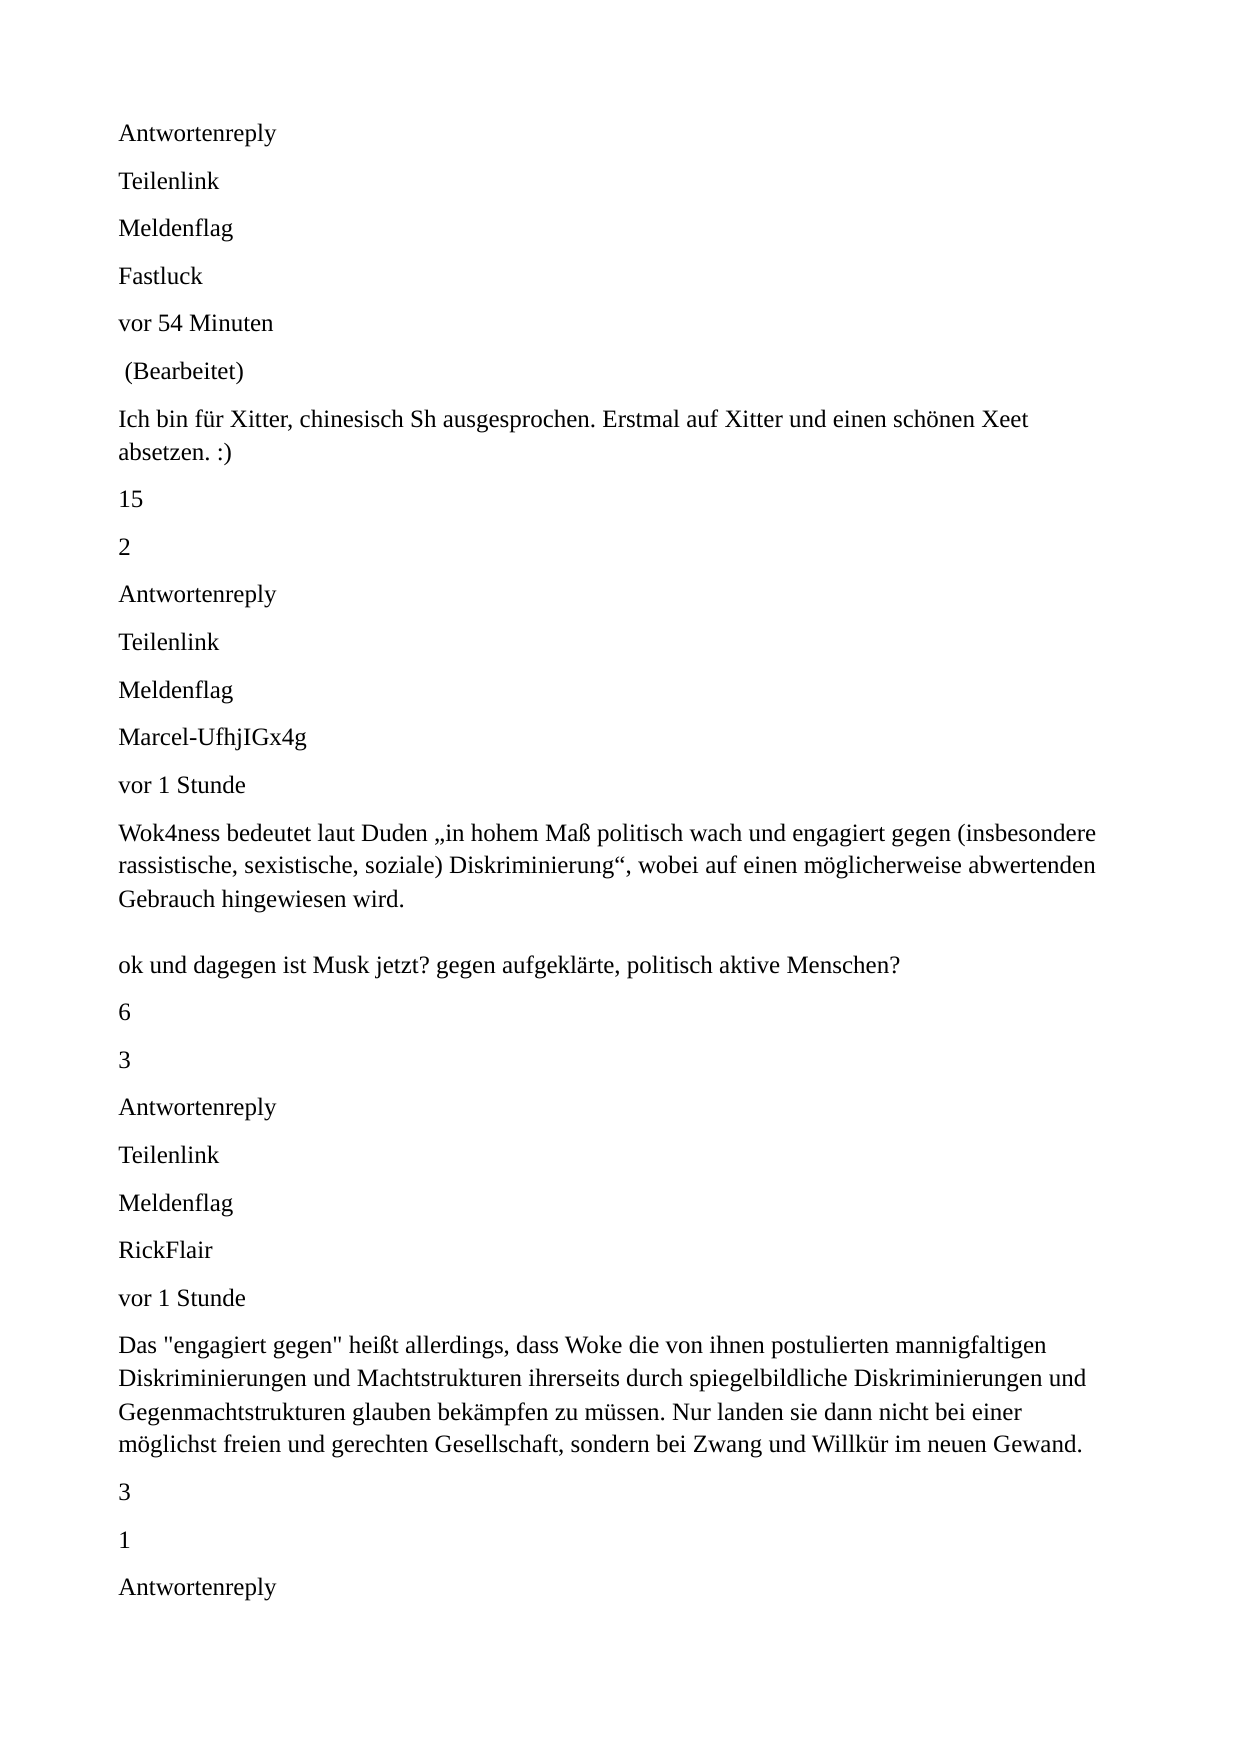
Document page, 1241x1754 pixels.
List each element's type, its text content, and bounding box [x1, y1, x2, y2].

text 1 [118, 1525, 1122, 1553]
text Meldenflag [118, 1188, 1122, 1216]
text vor 54 Minuten [118, 308, 1122, 337]
text Antwortenreply [118, 118, 1122, 147]
text Das "engagiert gegen" heißt allerdings, dass Woke die von ihnen postulierten mannigfaltigen Diskriminierungen und Machtstrukturen ihrerseits durch spiegelbildliche Diskriminierungen und Gegenmachtstrukturen glauben bekämpfen zu müssen. Nur landen sie dann nicht bei einer möglichst freien und gerechten Gesellschaft, sondern bei Zwang und Willkür im neuen Gewand. [118, 1331, 1122, 1458]
text 15 [118, 484, 1122, 513]
text Meldenflag [118, 675, 1122, 703]
text Teilenlink [118, 627, 1122, 656]
text Wok4ness bedeutet laut Duden „in hohem Maß politisch wach und engagiert gegen (insbesondere rassistische, sexistische, soziale) Diskriminierung“, wobei auf einen möglicherweise abwertenden Gebrauch hingewiesen wird. ok und dagegen ist Musk jetzt? gegen aufgeklärte, politisch aktive Menschen? [118, 818, 1122, 978]
text Ich bin für Xitter, chinesisch Sh ausgesprochen. Erstmal auf Xitter und einen schönen Xeet absetzen. :) [118, 404, 1122, 466]
text Antwortenreply [118, 579, 1122, 608]
text Antwortenreply [118, 1092, 1122, 1121]
text Antwortenreply [118, 1572, 1122, 1601]
text 3 [118, 1477, 1122, 1506]
text Teilenlink [118, 1140, 1122, 1169]
text Teilenlink [118, 166, 1122, 194]
text 3 [118, 1045, 1122, 1074]
text Marcel-UfhjIGx4g [118, 722, 1122, 751]
text (Bearbeitet) [118, 356, 1122, 385]
text vor 1 Stunde [118, 1283, 1122, 1312]
text 2 [118, 532, 1122, 561]
text 6 [118, 997, 1122, 1026]
text Fastluck [118, 261, 1122, 290]
text RickFlair [118, 1235, 1122, 1264]
text vor 1 Stunde [118, 770, 1122, 799]
text Meldenflag [118, 213, 1122, 242]
